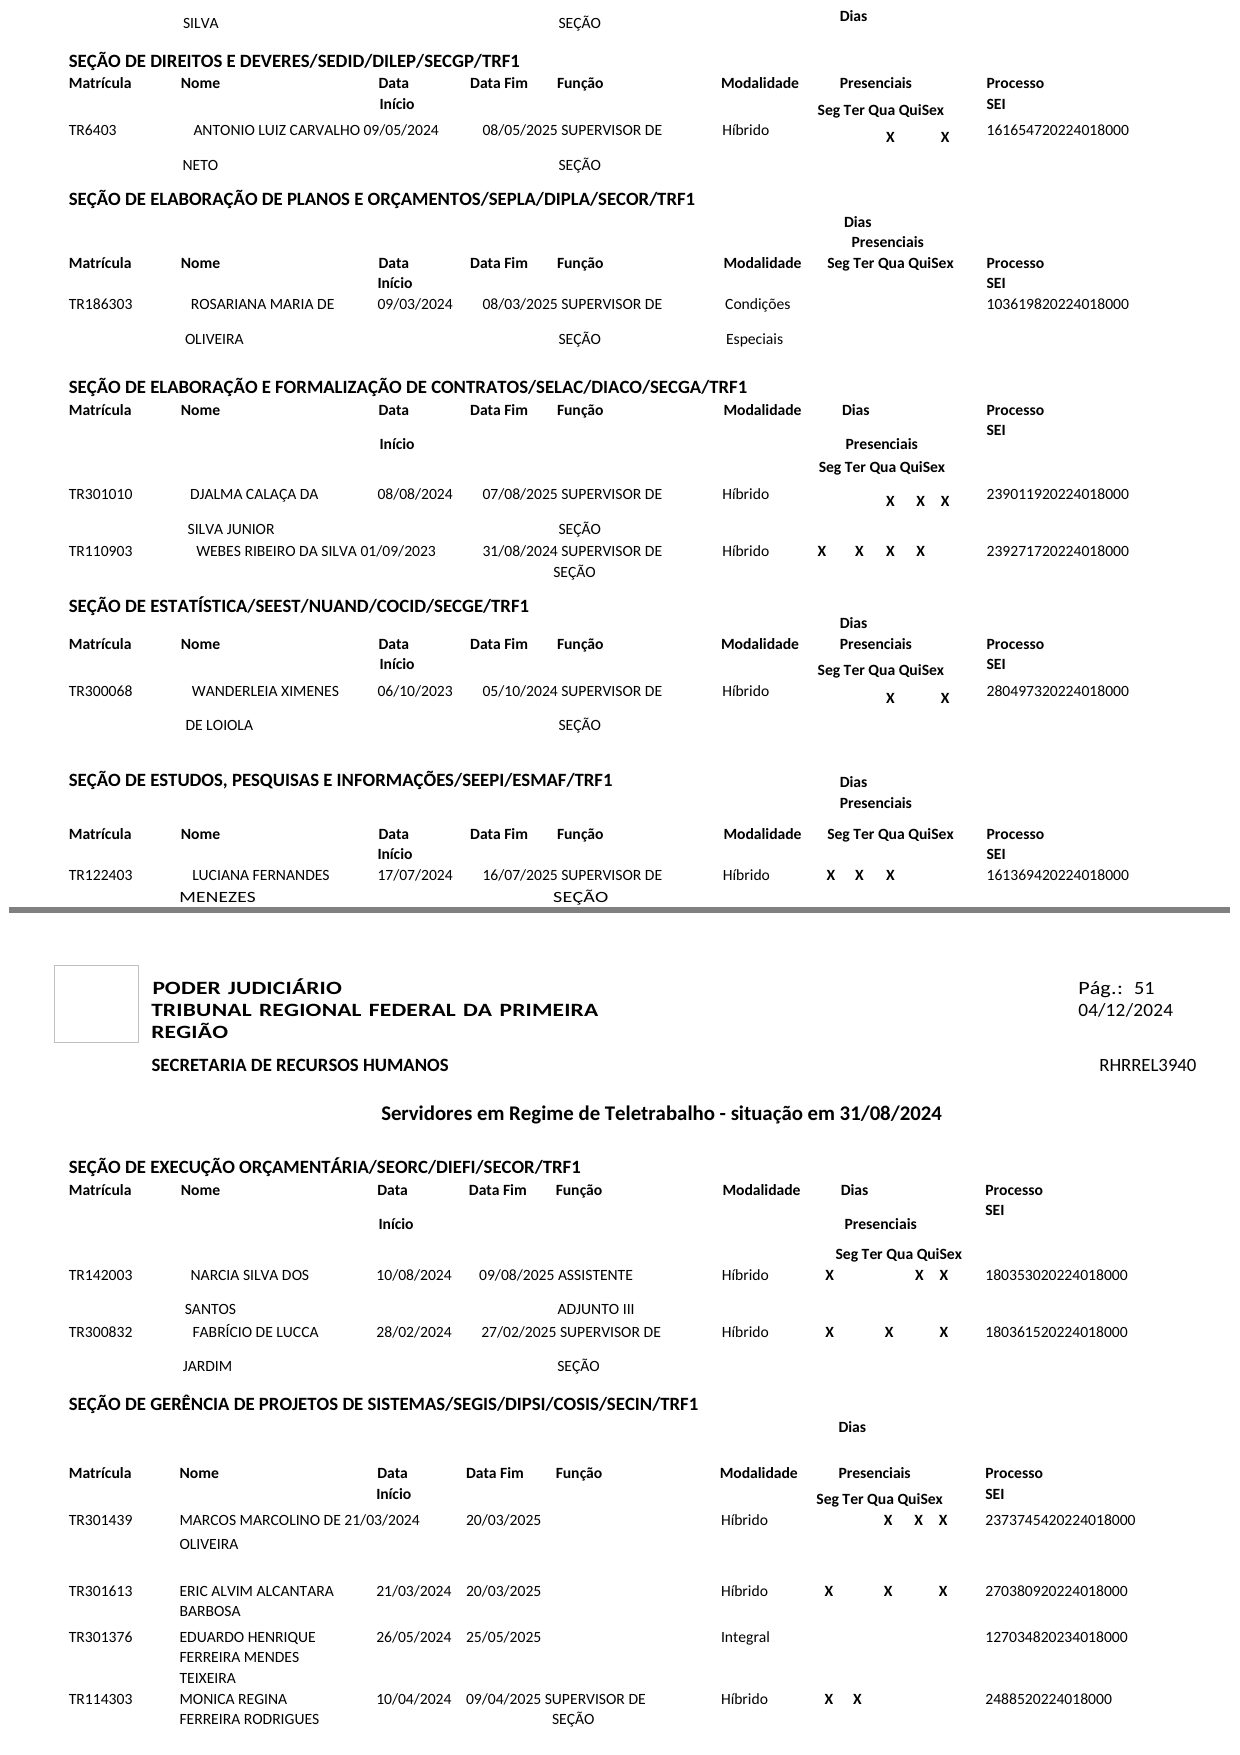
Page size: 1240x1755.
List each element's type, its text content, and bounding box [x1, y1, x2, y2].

table_cell Nome Data Início [179, 1464, 466, 1510]
table_cell TR6403 ANTONIO LUIZ CARVALHO 09/05/2024 08/05/2025 SUPERVISOR DE NETO SEÇÃO [69, 121, 721, 178]
table_cell Presenciais Seg Ter Qua QuiSex [816, 1464, 985, 1510]
table_cell Processo SEI [985, 824, 1138, 865]
table_cell OLIVEIRA [179, 1535, 376, 1581]
table_cell SEÇÃO DE ELABORAÇÃO DE PLANOS E ORÇAMENTOS/SEPLA/DIPLA/SECOR/TRF1 Dias Presenciais [69, 178, 986, 253]
table_cell [853, 1510, 884, 1581]
table_cell TR186303 ROSARIANA MARIA DE 09/03/2024 08/03/2025 SUPERVISOR DE Condições OLIVEIRA SEÇÃO Especiais SEÇÃO DE ELABORAÇÃO E FORMALIZAÇÃO DE CONTRATOS/SELAC/DIACO/SECGA/TRF1 [69, 294, 986, 400]
table_cell Matrícula Nome Data Data Fim Função Modalidade Seg Ter Qua QuiSex Início [69, 253, 986, 294]
table_cell Processo SEI [985, 1180, 1196, 1265]
table_cell 2488520224018000 [985, 1689, 1196, 1735]
table_cell 180361520224018000 [985, 1322, 1196, 1463]
table_cell Híbrido [721, 542, 817, 634]
table_cell [884, 1628, 908, 1689]
table_cell Presenciais Seg Ter Qua QuiSex [818, 74, 986, 121]
table_cell Matrícula [69, 1464, 179, 1510]
table_cell [466, 1417, 719, 1463]
table_cell 25/05/2025 [466, 1628, 719, 1689]
table_cell [816, 1510, 853, 1581]
table_cell TR110903 WEBES RIBEIRO DA SILVA 01/09/2023 31/08/2024 SUPERVISOR DE SEÇÃO SEÇÃO DE ESTATÍSTICA/SEEST/NUAND/COCID/SECGE/TRF1 [69, 542, 721, 634]
table_cell 270380920224018000 [985, 1581, 1196, 1627]
table_cell SILVA SEÇÃO SEÇÃO DE DIREITOS E DEVERES/SEDID/DILEP/SECGP/TRF1 [69, 6, 721, 74]
table_cell Processo SEI [986, 74, 1138, 121]
table_cell X [816, 1689, 853, 1735]
table_cell TR122403 LUCIANA FERNANDES 17/07/2024 16/07/2025 SUPERVISOR DE Híbrido X X X [69, 865, 985, 886]
table_cell X [908, 1510, 938, 1581]
table_cell [816, 1628, 853, 1689]
table_cell 103619820224018000 [986, 294, 1138, 400]
table_cell ERIC ALVIM ALCANTARA BARBOSA [179, 1581, 376, 1627]
table_cell [939, 1628, 985, 1689]
table_cell 127034820234018000 [985, 1628, 1196, 1689]
table_cell 21/03/2024 [376, 1581, 466, 1627]
table_cell X [884, 1510, 908, 1581]
table_cell 26/05/2024 [376, 1628, 466, 1689]
table_cell Processo SEI [985, 1464, 1196, 1510]
table_cell Híbrido [720, 1581, 816, 1627]
table_cell [376, 1535, 466, 1581]
table_cell TR142003 NARCIA SILVA DOS 10/08/2024 09/08/2025 ASSISTENTE Híbrido X X X SANTOS ADJUNTO III [69, 1265, 985, 1322]
table_cell [721, 6, 817, 74]
table_cell X [884, 1581, 908, 1627]
table_cell Data Fim Função [466, 1464, 719, 1510]
table_cell 161654720224018000 [986, 121, 1138, 253]
table_cell 239271720224018000 [985, 542, 1138, 634]
table_cell Matrícula Nome Data Data Fim Função Modalidade Dias Início Presenciais [69, 400, 986, 457]
table_cell TR301439 [69, 1510, 179, 1581]
table_cell [853, 1628, 884, 1689]
table_cell Presenciais Seg Ter Qua QuiSex [818, 634, 985, 681]
table_cell X X Dias Presenciais [818, 681, 985, 824]
table_cell X [939, 1581, 985, 1627]
table_cell [720, 1417, 816, 1463]
table_cell Integral [720, 1628, 816, 1689]
table_cell Modalidade [720, 1464, 816, 1510]
table_cell X [816, 1581, 853, 1627]
table_cell Dias [818, 6, 986, 74]
table_cell [853, 1581, 884, 1627]
table_cell [884, 1689, 908, 1735]
table_cell X X X X Dias [818, 542, 985, 634]
table_cell 280497320224018000 [985, 681, 1138, 824]
table_cell 180353020224018000 [985, 1265, 1196, 1322]
table_cell X [939, 1510, 985, 1581]
table_cell Modalidade [721, 74, 817, 121]
table_header RHRREL3940 [985, 1053, 1196, 1180]
table_cell Matrícula Nome Data Data Fim Função Início [69, 74, 721, 121]
table_cell [908, 1581, 938, 1627]
table_cell Matrícula Nome Data Data Fim Função Modalidade Dias Início Presenciais Seg Ter Qua QuiSex [69, 1180, 985, 1265]
table_cell X X [818, 121, 986, 178]
table_cell TR301376 [69, 1628, 179, 1689]
table_header TR301010 DJALMA CALAÇA DA 08/08/2024 07/08/2025 SUPERVISOR DE SILVA JUNIOR SEÇÃO [69, 484, 721, 542]
table_cell Processo SEI [986, 400, 1138, 457]
table_cell Dias [816, 1417, 985, 1463]
table_header SECRETARIA DE RECURSOS HUMANOS Servidores em Regime de Teletrabalho - situação em 31/08/2024 SEÇÃO DE EXECUÇÃO ORÇAMENTÁRIA/SEORC/DIEFI/SECOR/TRF1 [69, 1053, 985, 1180]
table_cell TR114303 [69, 1689, 179, 1735]
table_cell TR300068 WANDERLEIA XIMENES 06/10/2023 05/10/2024 SUPERVISOR DE DE LOIOLA SEÇÃO [69, 681, 721, 738]
table_cell 2373745420224018000 [985, 1510, 1196, 1581]
table_header Híbrido [721, 484, 817, 542]
table_cell TR300832 FABRÍCIO DE LUCCA 28/02/2024 27/02/2025 SUPERVISOR DE Híbrido X X X JARDIM SEÇÃO SEÇÃO DE GERÊNCIA DE PROJETOS DE SISTEMAS/SEGIS/DIPSI/COSIS/SECIN/TRF1 [69, 1322, 985, 1417]
table_cell 161369420224018000 [985, 865, 1138, 886]
table_cell Modalidade [721, 634, 817, 681]
table_cell TR301613 [69, 1581, 179, 1627]
table_cell [179, 1417, 466, 1463]
table_cell Matrícula Nome Data Data Fim Função Modalidade Seg Ter Qua QuiSex Início [69, 824, 985, 865]
table_cell [69, 1417, 179, 1463]
table_cell [939, 1689, 985, 1735]
table_cell [986, 6, 1138, 74]
table_cell Processo SEI [986, 253, 1138, 294]
table_cell Matrícula Nome Data Data Fim Função Início [69, 634, 721, 681]
table_cell 20/03/2025 [466, 1581, 719, 1627]
table_cell [908, 1689, 938, 1735]
table_cell Híbrido [721, 121, 817, 178]
table_header 239011920224018000 [985, 484, 1138, 542]
table_cell Híbrido [720, 1510, 816, 1581]
table_cell Processo SEI [985, 634, 1138, 681]
table_cell SEÇÃO DE ESTUDOS, PESQUISAS E INFORMAÇÕES/SEEPI/ESMAF/TRF1 [69, 738, 817, 824]
table_cell 10/04/2024 [376, 1689, 466, 1735]
table_cell EDUARDO HENRIQUE FERREIRA MENDES TEIXEIRA [179, 1628, 376, 1689]
table_cell Híbrido [720, 1689, 816, 1735]
table_header X X X [818, 484, 985, 542]
table_cell Híbrido [721, 681, 817, 738]
subtitle Seg Ter Qua QuiSex [818, 457, 1196, 476]
table_cell 20/03/2025 [466, 1510, 719, 1581]
table_cell MONICA REGINA FERREIRA RODRIGUES [179, 1689, 376, 1735]
table_cell X [853, 1689, 884, 1735]
table_cell MARCOS MARCOLINO DE 21/03/2024 [179, 1510, 466, 1534]
table_cell [908, 1628, 938, 1689]
table_cell 09/04/2025 SUPERVISOR DE SEÇÃO [466, 1689, 719, 1735]
